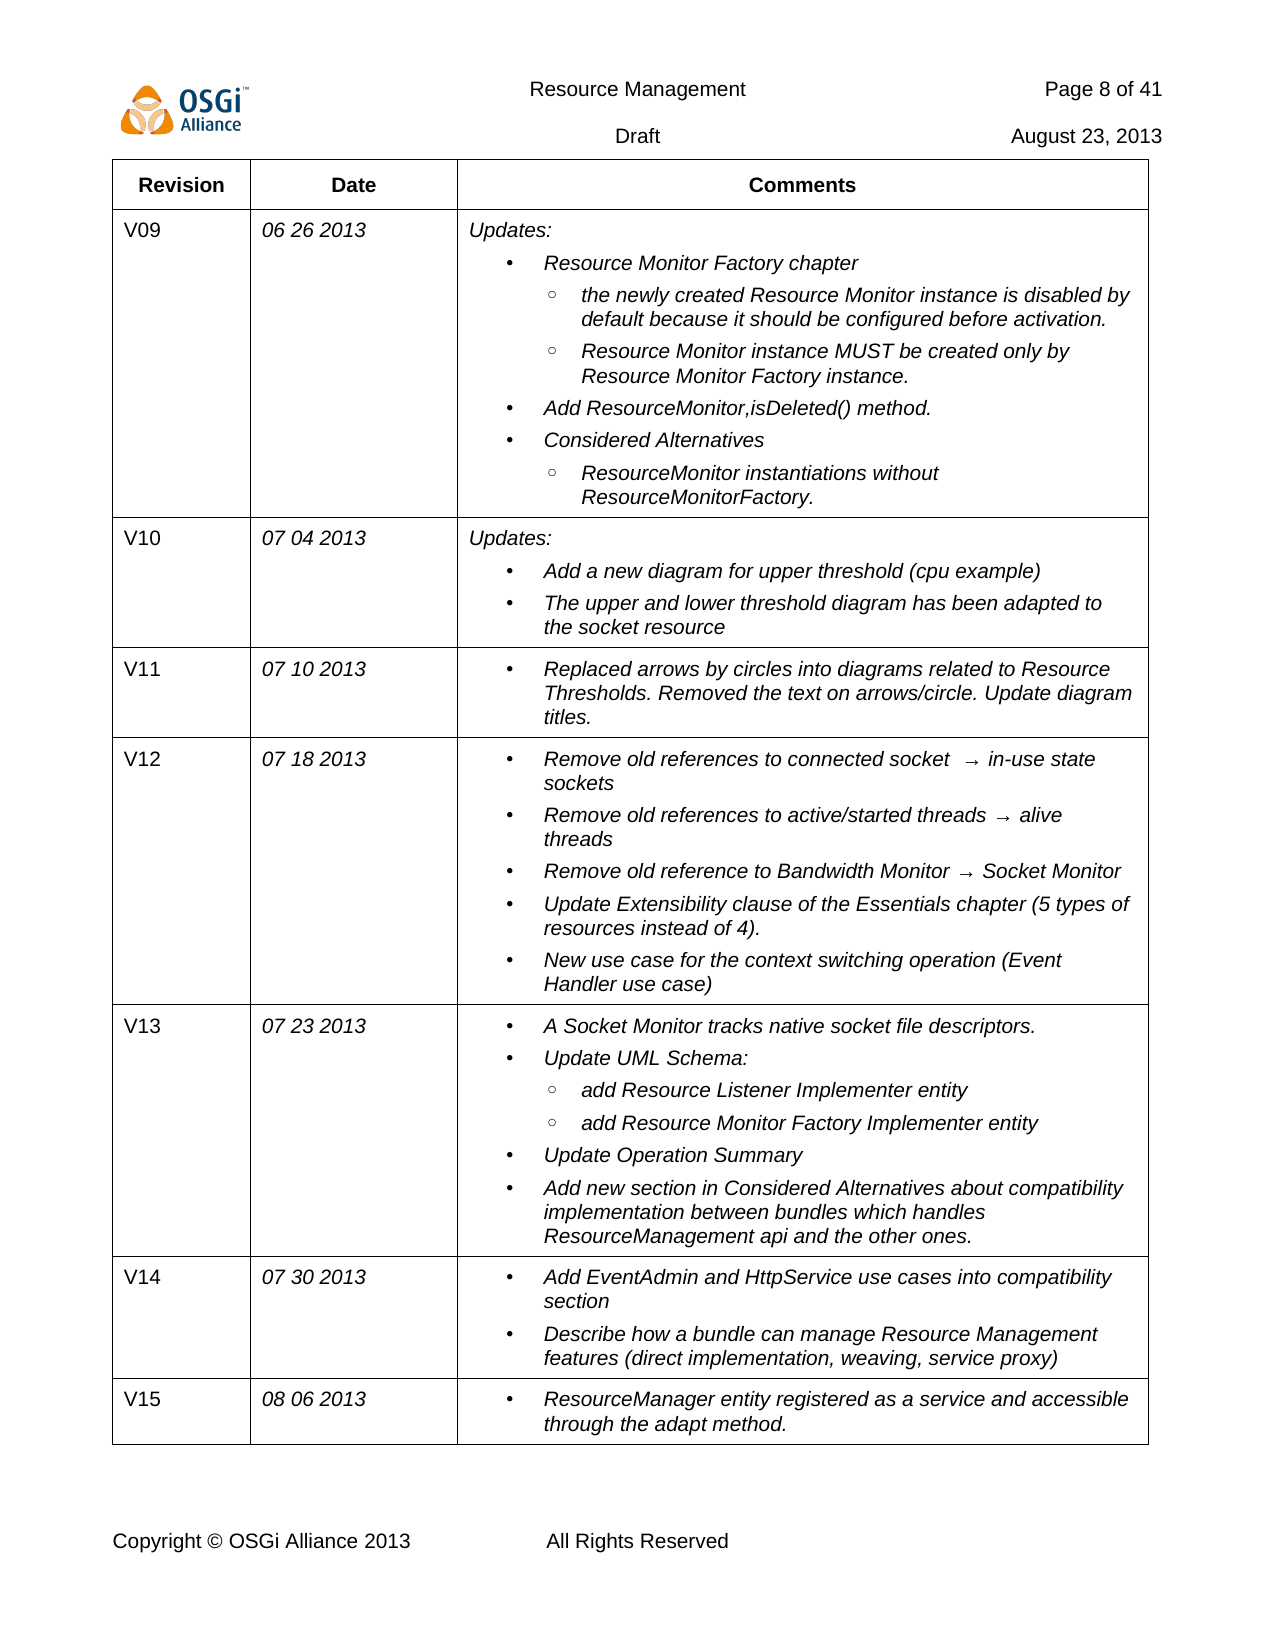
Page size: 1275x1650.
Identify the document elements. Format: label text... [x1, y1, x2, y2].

picture [113, 78, 257, 142]
table_cell V10 [113, 518, 250, 647]
table_cell V12 [113, 738, 250, 1004]
table_cell Updates: Resource Monitor Factory chapter the newly created Resource Monitor instance is disabled by default because it should be configured before activation. Resource Monitor instance MUST be created only by Resource Monitor Factory instance. Add ResourceMonitor,isDeleted() method. Considered Alternatives ResourceMonitor instantiations without ResourceMonitorFactory. [458, 210, 1148, 517]
table_cell 07 23 2013 [251, 1005, 457, 1256]
table_cell ResourceManager entity registered as a service and accessible through the adapt method. [458, 1379, 1148, 1444]
table_cell 08 06 2013 [251, 1379, 457, 1444]
table_cell 07 04 2013 [251, 518, 457, 647]
table_header Comments [458, 160, 1148, 209]
table_cell V09 [113, 210, 250, 517]
table_cell 07 10 2013 [251, 648, 457, 737]
table_cell A Socket Monitor tracks native socket file descriptors. Update UML Schema: add Resource Listener Implementer entity add Resource Monitor Factory Implementer entity Update Operation Summary Add new section in Considered Alternatives about compatibility implementation between bundles which handles ResourceManagement api and the other ones. [458, 1005, 1148, 1256]
table_cell Replaced arrows by circles into diagrams related to Resource Thresholds. Removed the text on arrows/circle. Update diagram titles. [458, 648, 1148, 737]
table_cell 07 18 2013 [251, 738, 457, 1004]
table_cell V13 [113, 1005, 250, 1256]
table_cell Add EventAdmin and HttpService use cases into compatibility section Describe how a bundle can manage Resource Management features (direct implementation, weaving, service proxy) [458, 1257, 1148, 1378]
table_cell V11 [113, 648, 250, 737]
table_header Revision [113, 160, 250, 209]
table_header Date [251, 160, 457, 209]
table_cell 07 30 2013 [251, 1257, 457, 1378]
table_cell Updates: Add a new diagram for upper threshold (cpu example) The upper and lower threshold diagram has been adapted to the socket resource [458, 518, 1148, 647]
table_cell Remove old references to connected socket → in-use state sockets Remove old references to active/started threads → alive threads Remove old reference to Bandwidth Monitor → Socket Monitor Update Extensibility clause of the Essentials chapter (5 types of resources instead of 4). New use case for the context switching operation (Event Handler use case) [458, 738, 1148, 1004]
table_cell V15 [113, 1379, 250, 1444]
table_cell 06 26 2013 [251, 210, 457, 517]
table_cell V14 [113, 1257, 250, 1378]
